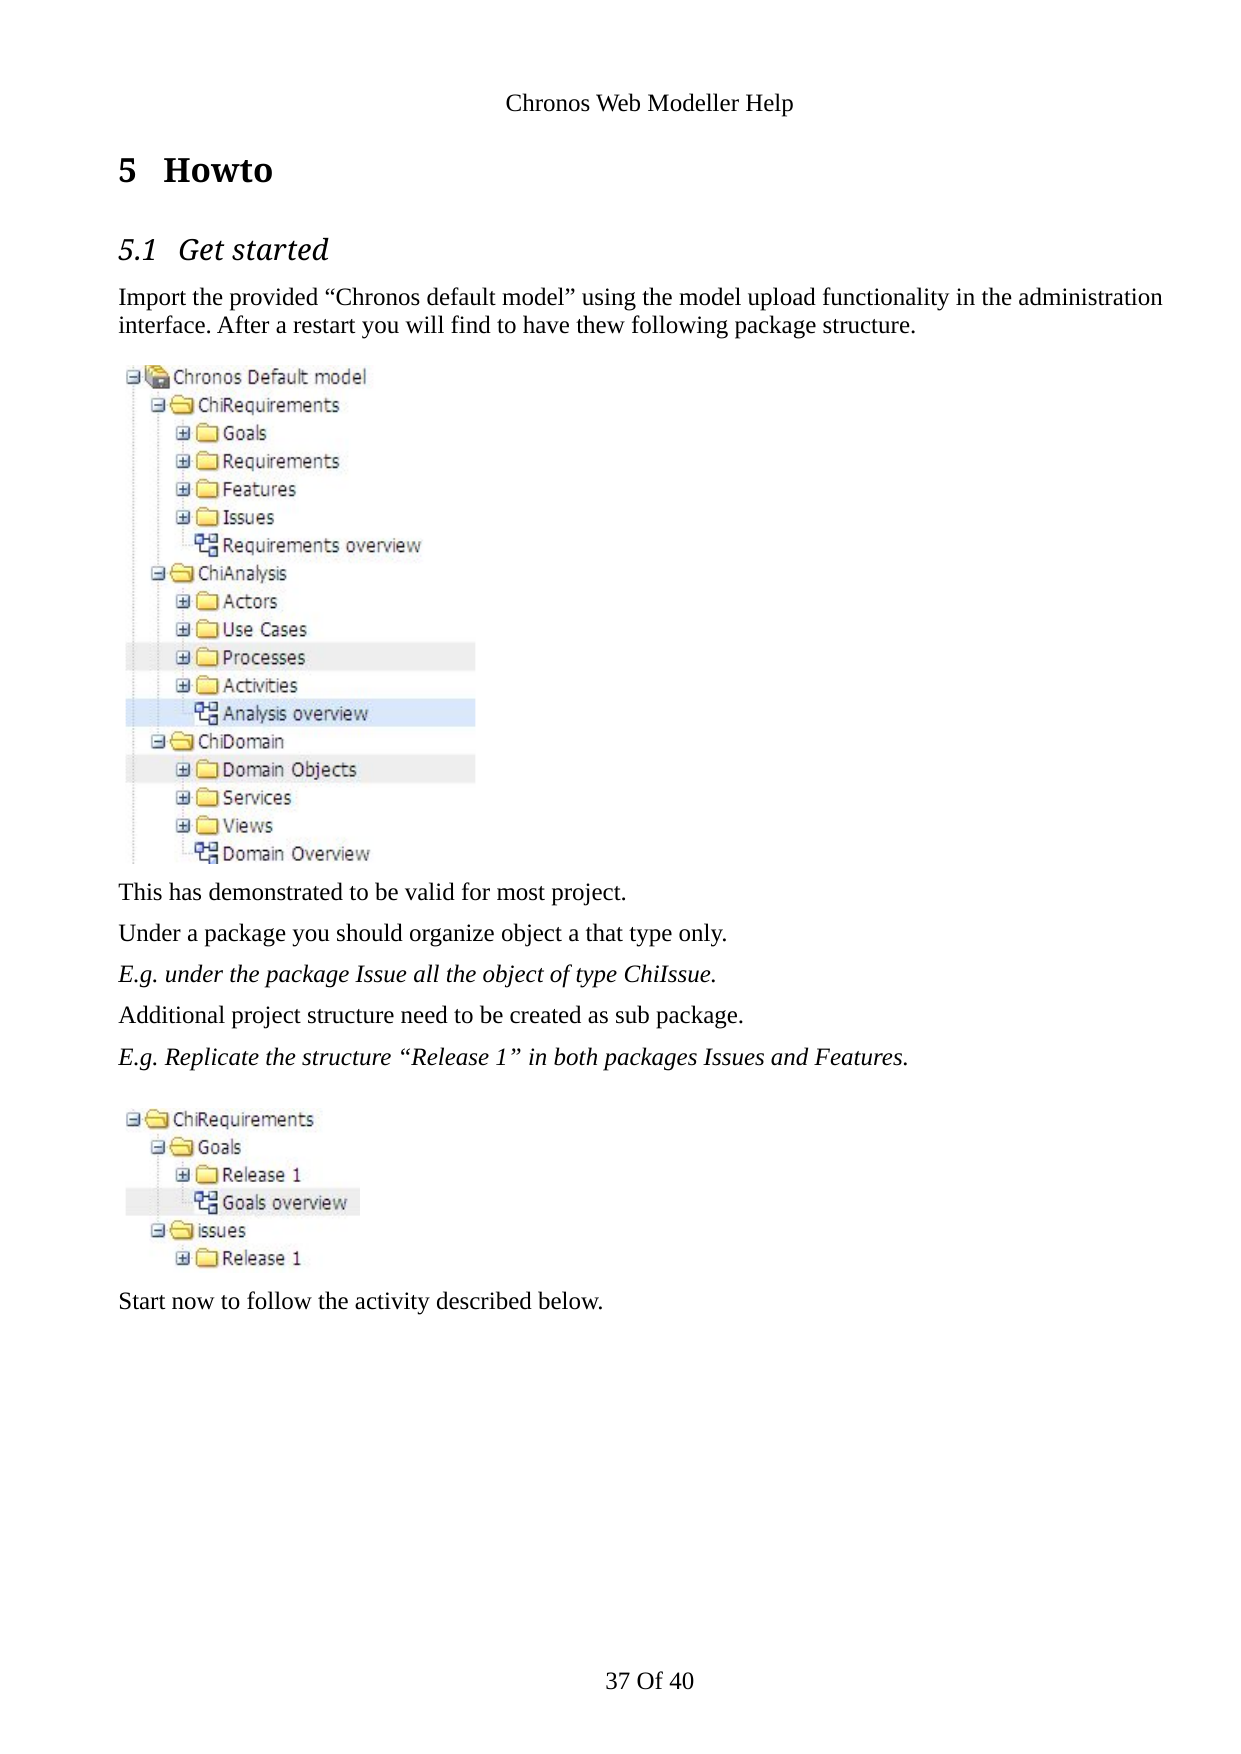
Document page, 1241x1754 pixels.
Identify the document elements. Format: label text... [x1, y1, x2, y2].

text Import the provided “Chronos default model” using the model upload functionality in the administration interface. After a restart you will find to have thew following package structure. [118, 282, 1181, 339]
subtitle Get started [118, 229, 1181, 269]
text Additional project structure need to be created as sub package. [118, 1000, 1181, 1029]
picture [125, 1108, 360, 1273]
text This has demonstrated to be valid for most project. [118, 352, 1181, 905]
text Under a package you should organize object a that type only. [118, 918, 1181, 947]
text E.g. under the package Issue all the object of type ChiIssue. [118, 959, 1181, 988]
text E.g. Replicate the structure “Release 1” in both packages Issues and Features. [118, 1042, 1181, 1070]
subtitle Howto [118, 146, 1181, 192]
picture [125, 365, 476, 864]
text Start now to follow the activity described below. [118, 1083, 1181, 1315]
